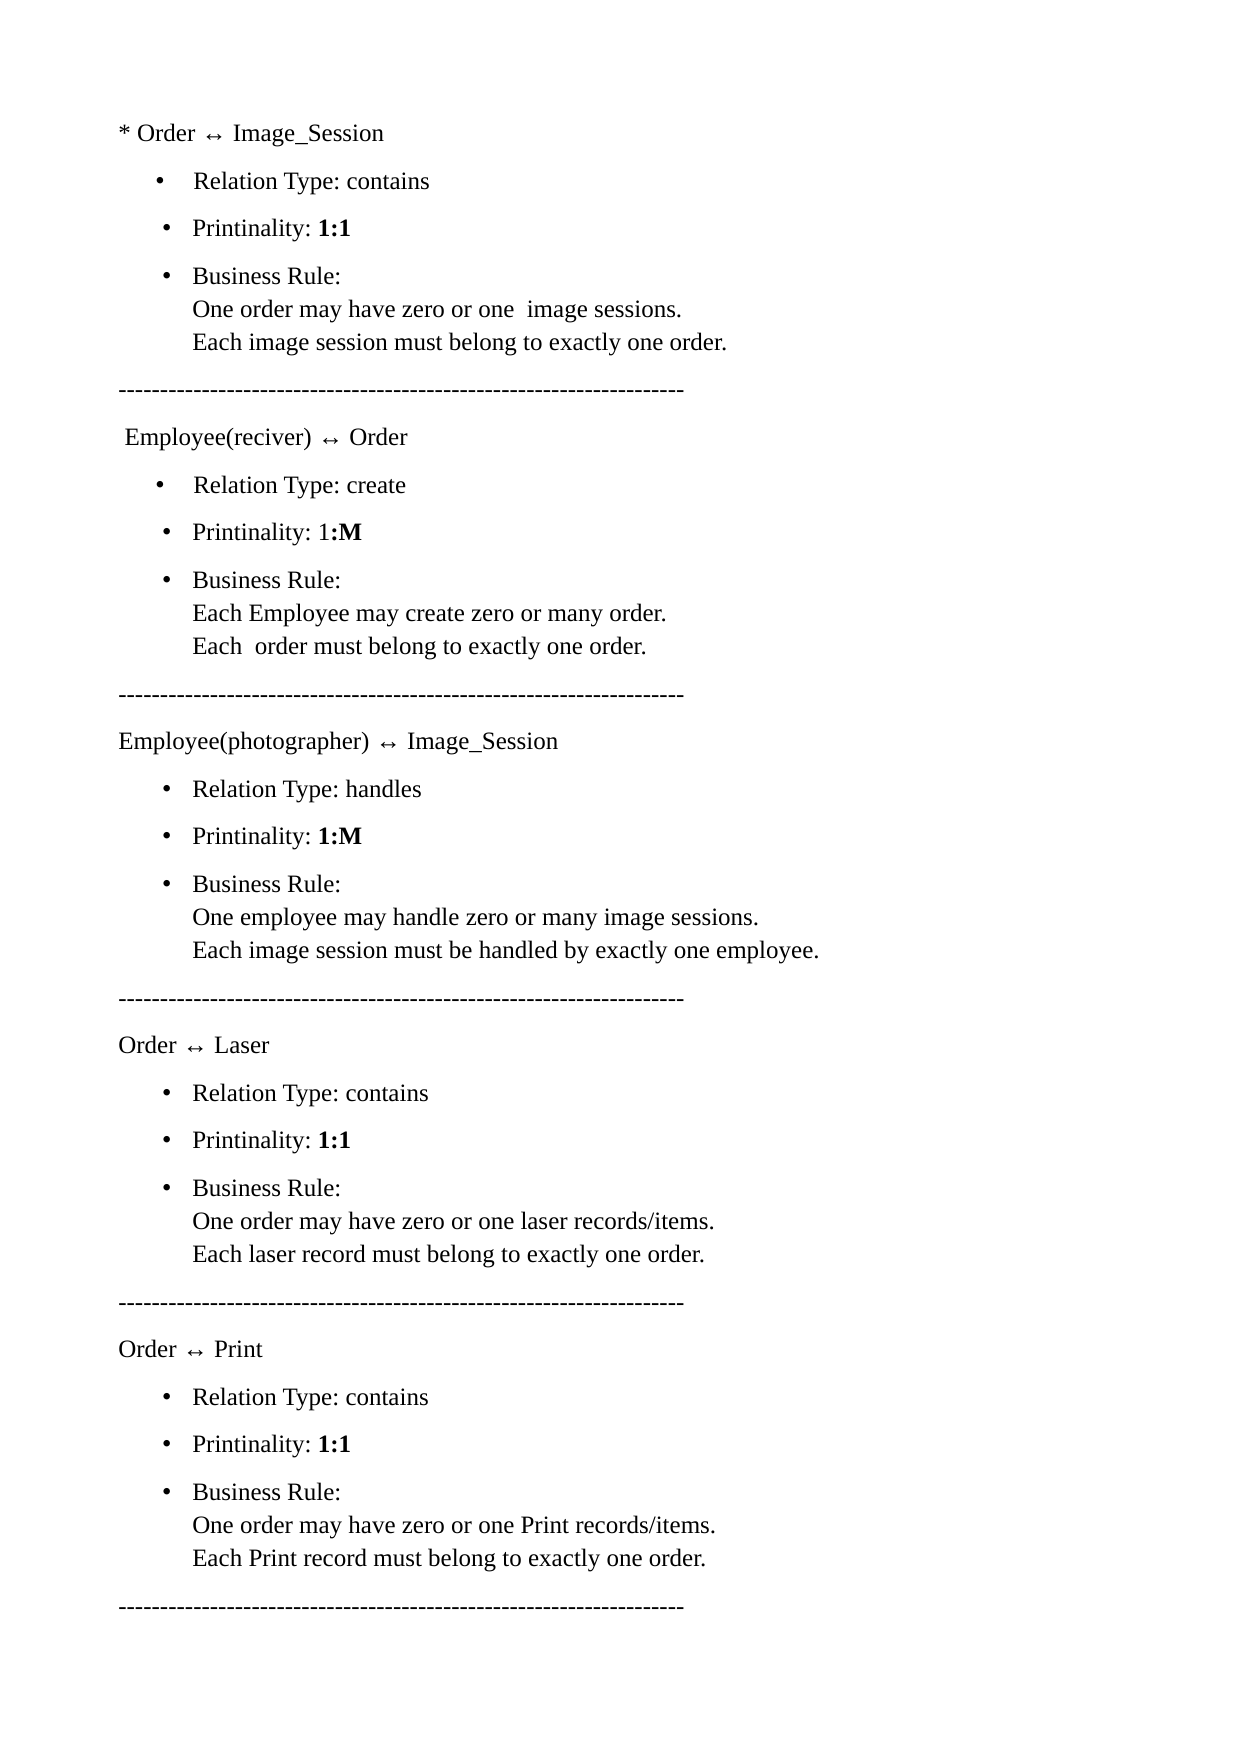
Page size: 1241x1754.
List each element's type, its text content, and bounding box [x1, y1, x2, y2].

text -------------------------------------------------------------------- [118, 983, 1122, 1011]
text -------------------------------------------------------------------- [118, 374, 1122, 403]
text Employee(photographer) ↔ Image_Session [118, 726, 1122, 755]
list Printinality: 1:1 [162, 1126, 1122, 1154]
list Printinality: 1:1 [162, 1429, 1122, 1458]
list Business Rule: One employee may handle zero or many image sessions. Each image session must be handled by exactly one employee. [162, 869, 1122, 964]
list Printinality: 1:M [162, 821, 1122, 850]
text Order ↔ Laser [118, 1030, 1122, 1059]
list Business Rule: Each Employee may create zero or many order. Each order must belong to exactly one order. [162, 565, 1122, 660]
text * Order ↔ Image_Session [118, 118, 1122, 147]
list Printinality: 1:1 [162, 213, 1122, 242]
text Employee(reciver) ↔ Order [118, 422, 1122, 451]
list Printinality: 1:M [162, 517, 1122, 546]
list Business Rule: One order may have zero or one Print records/items. Each Print record must belong to exactly one order. [162, 1477, 1122, 1572]
text -------------------------------------------------------------------- [118, 1287, 1122, 1316]
list Relation Type: contains [162, 1078, 1122, 1107]
list Relation Type: contains [162, 1382, 1122, 1411]
list Relation Type: contains [156, 166, 1122, 194]
text -------------------------------------------------------------------- [118, 1591, 1122, 1619]
text Order ↔ Print [118, 1334, 1122, 1363]
list Business Rule: One order may have zero or one laser records/items. Each laser record must belong to exactly one order. [162, 1173, 1122, 1268]
list Business Rule: One order may have zero or one image sessions. Each image session must belong to exactly one order. [162, 261, 1122, 356]
list Relation Type: handles [162, 774, 1122, 803]
text -------------------------------------------------------------------- [118, 679, 1122, 707]
list Relation Type: create [156, 470, 1122, 498]
